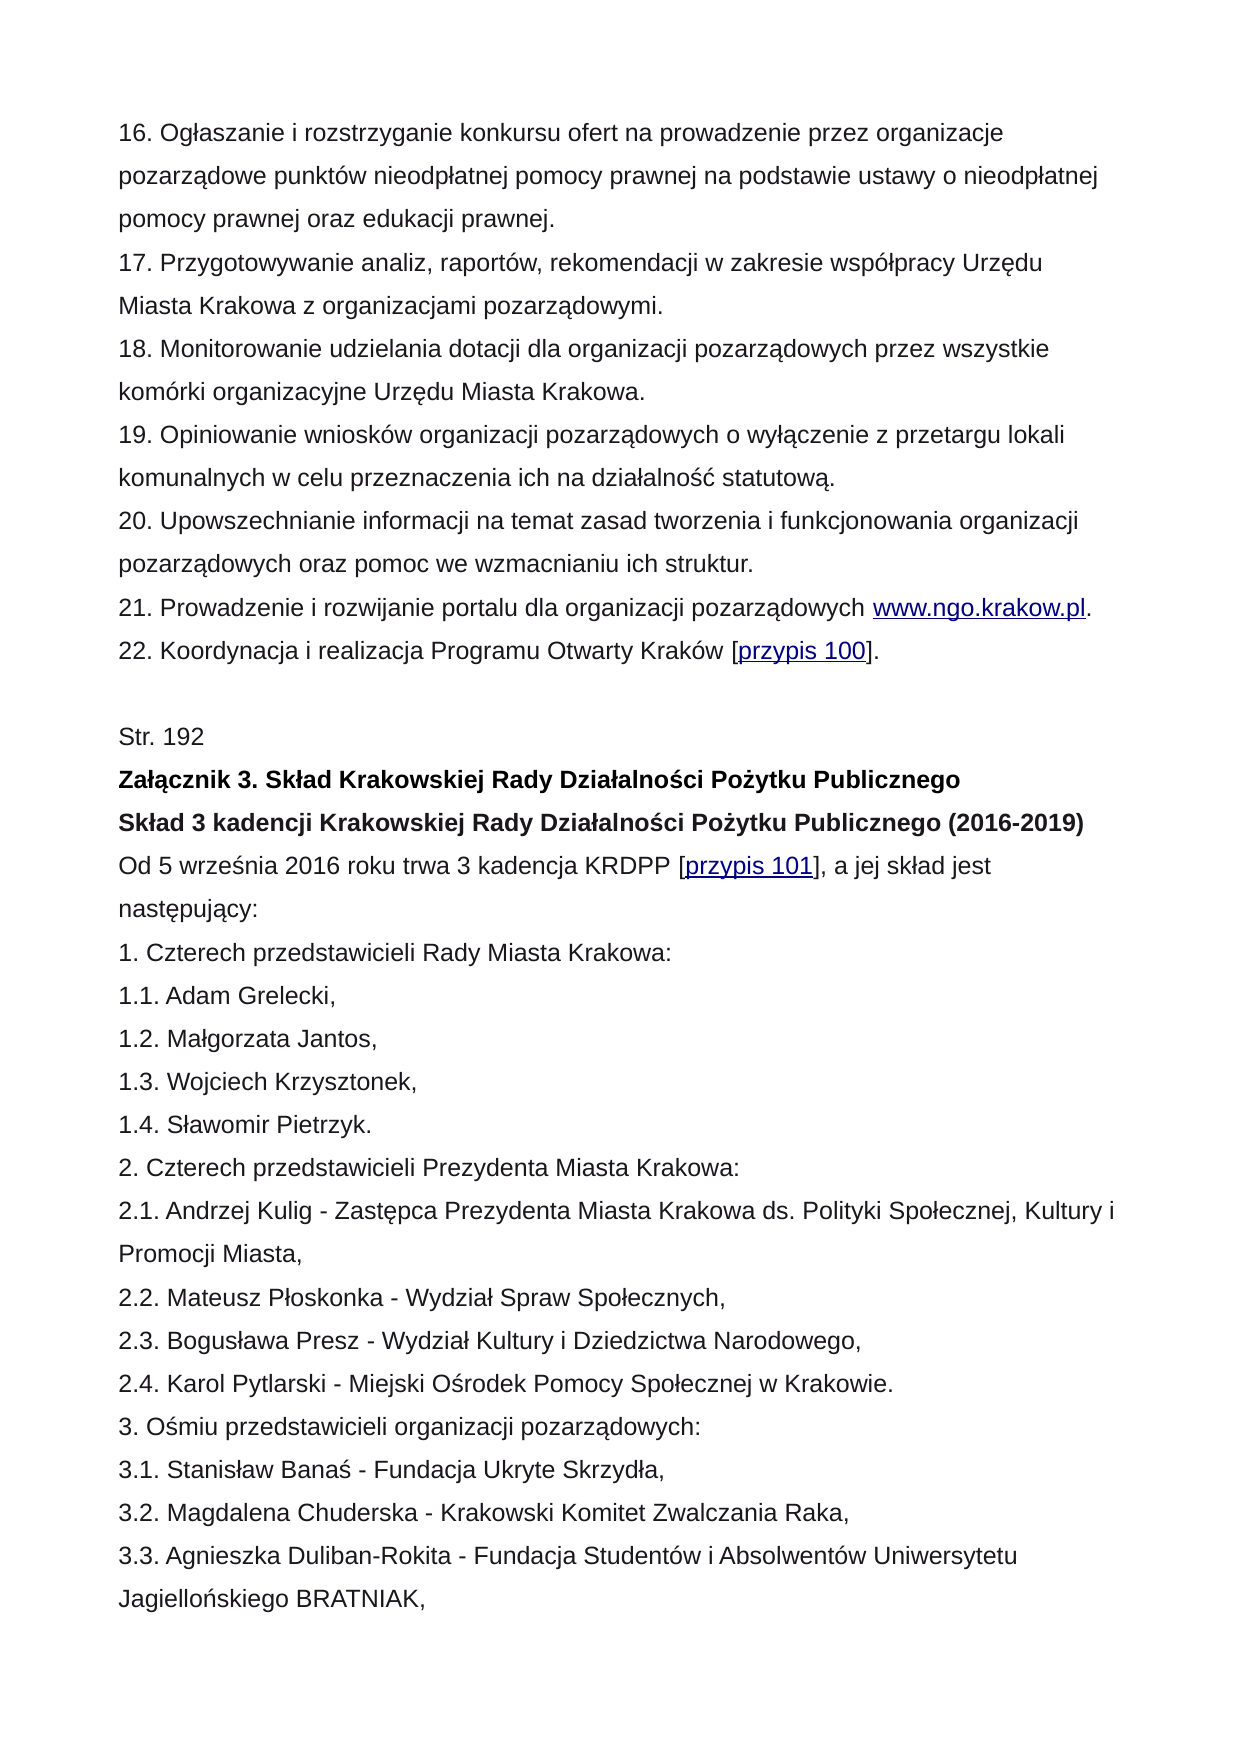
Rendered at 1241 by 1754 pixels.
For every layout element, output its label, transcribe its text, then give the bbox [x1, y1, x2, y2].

text 1.1. Adam Grelecki, [118, 981, 1122, 1009]
text 2.2. Mateusz Płoskonka - Wydział Spraw Społecznych, [118, 1282, 1122, 1311]
text 3. Ośmiu przedstawicieli organizacji pozarządowych: [118, 1412, 1122, 1441]
text 22. Koordynacja i realizacja Programu Otwarty Kraków [przypis 100]. [118, 636, 1122, 664]
text 2. Czterech przedstawicieli Prezydenta Miasta Krakowa: [118, 1153, 1122, 1182]
text 16. Ogłaszanie i rozstrzyganie konkursu ofert na prowadzenie przez organizacje pozarządowe punktów nieodpłatnej pomocy prawnej na podstawie ustawy o nieodpłatnej pomocy prawnej oraz edukacji prawnej. [118, 118, 1122, 233]
text 19. Opiniowanie wniosków organizacji pozarządowych o wyłączenie z przetargu lokali komunalnych w celu przeznaczenia ich na działalność statutową. [118, 420, 1122, 492]
text 2.1. Andrzej Kulig - Zastępca Prezydenta Miasta Krakowa ds. Polityki Społecznej, Kultury i Promocji Miasta, [118, 1196, 1122, 1268]
text 20. Upowszechnianie informacji na temat zasad tworzenia i funkcjonowania organizacji pozarządowych oraz pomoc we wzmacnianiu ich struktur. [118, 506, 1122, 578]
text 2.4. Karol Pytlarski - Miejski Ośrodek Pomocy Społecznej w Krakowie. [118, 1369, 1122, 1397]
text 21. Prowadzenie i rozwijanie portalu dla organizacji pozarządowych www.ngo.krakow.pl. [118, 592, 1122, 621]
text 3.1. Stanisław Banaś - Fundacja Ukryte Skrzydła, [118, 1455, 1122, 1484]
text Od 5 września 2016 roku trwa 3 kadencja KRDPP [przypis 101], a jej skład jest następujący: [118, 851, 1122, 923]
text 2.3. Bogusława Presz - Wydział Kultury i Dziedzictwa Narodowego, [118, 1326, 1122, 1354]
text Str. 192 [118, 722, 1122, 751]
text 3.2. Magdalena Chuderska - Krakowski Komitet Zwalczania Raka, [118, 1498, 1122, 1527]
text 1.2. Małgorzata Jantos, [118, 1024, 1122, 1052]
text 1. Czterech przedstawicieli Rady Miasta Krakowa: [118, 937, 1122, 966]
text Skład 3 kadencji Krakowskiej Rady Działalności Pożytku Publicznego (2016-2019) [118, 808, 1122, 837]
text 17. Przygotowywanie analiz, raportów, rekomendacji w zakresie współpracy Urzędu Miasta Krakowa z organizacjami pozarządowymi. [118, 247, 1122, 319]
subtitle Załącznik 3. Skład Krakowskiej Rady Działalności Pożytku Publicznego [118, 765, 1122, 794]
text 1.4. Sławomir Pietrzyk. [118, 1110, 1122, 1139]
text 18. Monitorowanie udzielania dotacji dla organizacji pozarządowych przez wszystkie komórki organizacyjne Urzędu Miasta Krakowa. [118, 334, 1122, 406]
text 1.3. Wojciech Krzysztonek, [118, 1067, 1122, 1096]
text 3.3. Agnieszka Duliban-Rokita - Fundacja Studentów i Absolwentów Uniwersytetu Jagiellońskiego BRATNIAK, [118, 1541, 1122, 1613]
